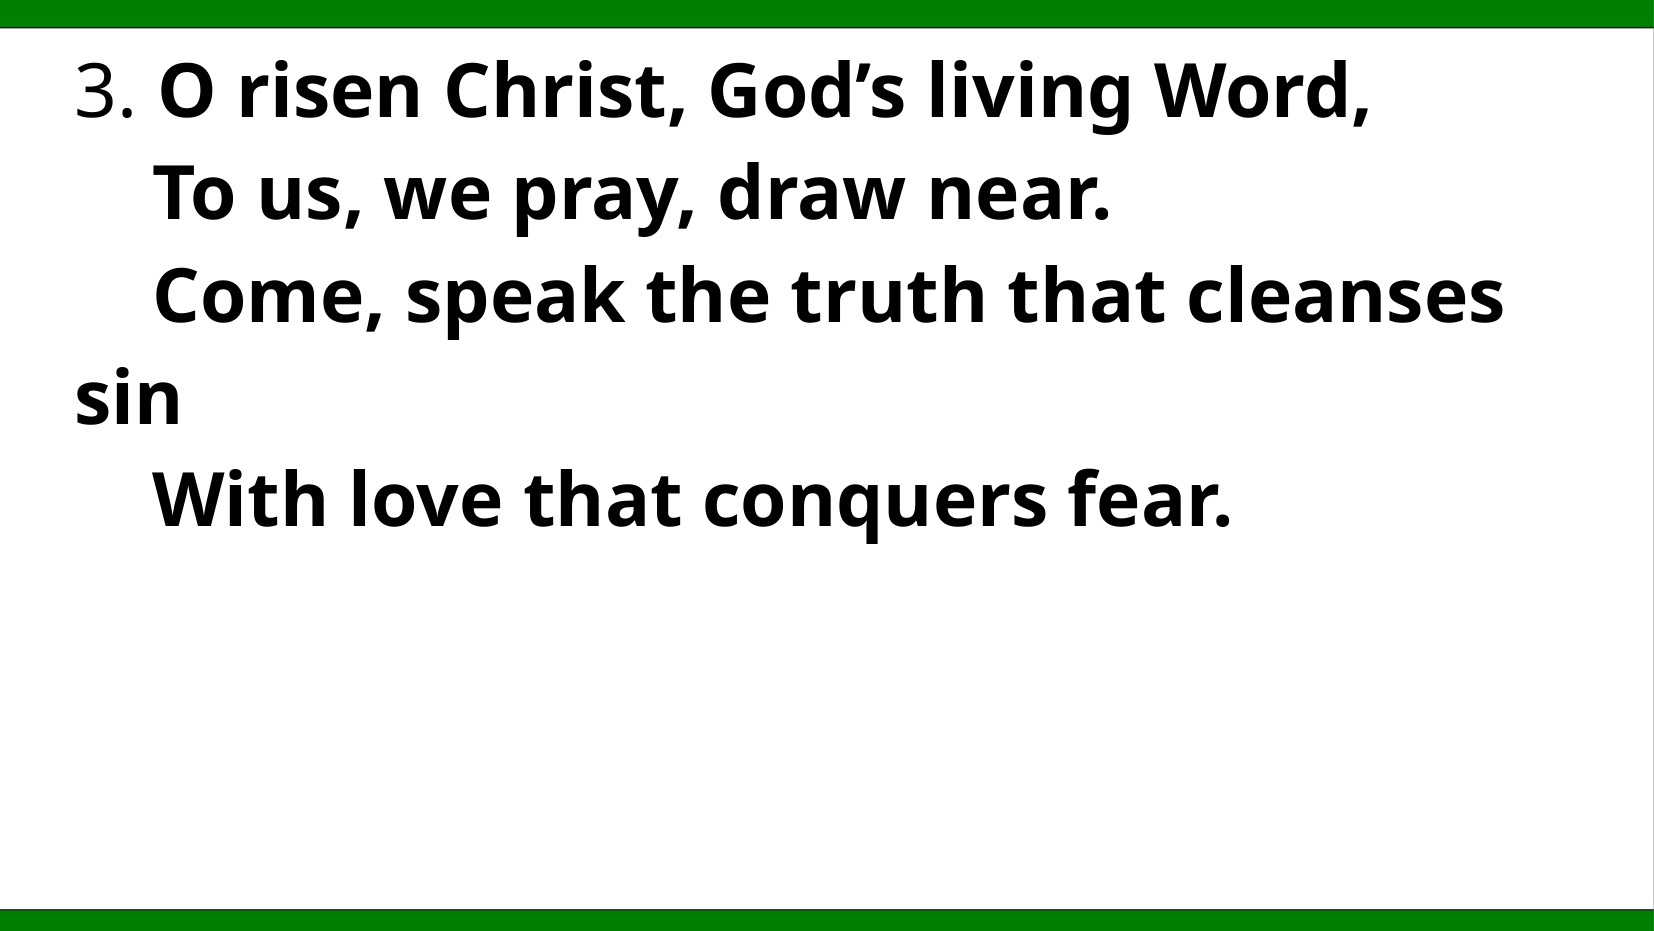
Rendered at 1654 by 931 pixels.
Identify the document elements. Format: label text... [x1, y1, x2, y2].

picture [0, 0, 1654, 931]
text_box 3. O risen Christ, God’s living Word, To us, we pray, draw near. Come, speak the truth that cleanses sin With love that conquers fear. [60, 30, 1591, 445]
